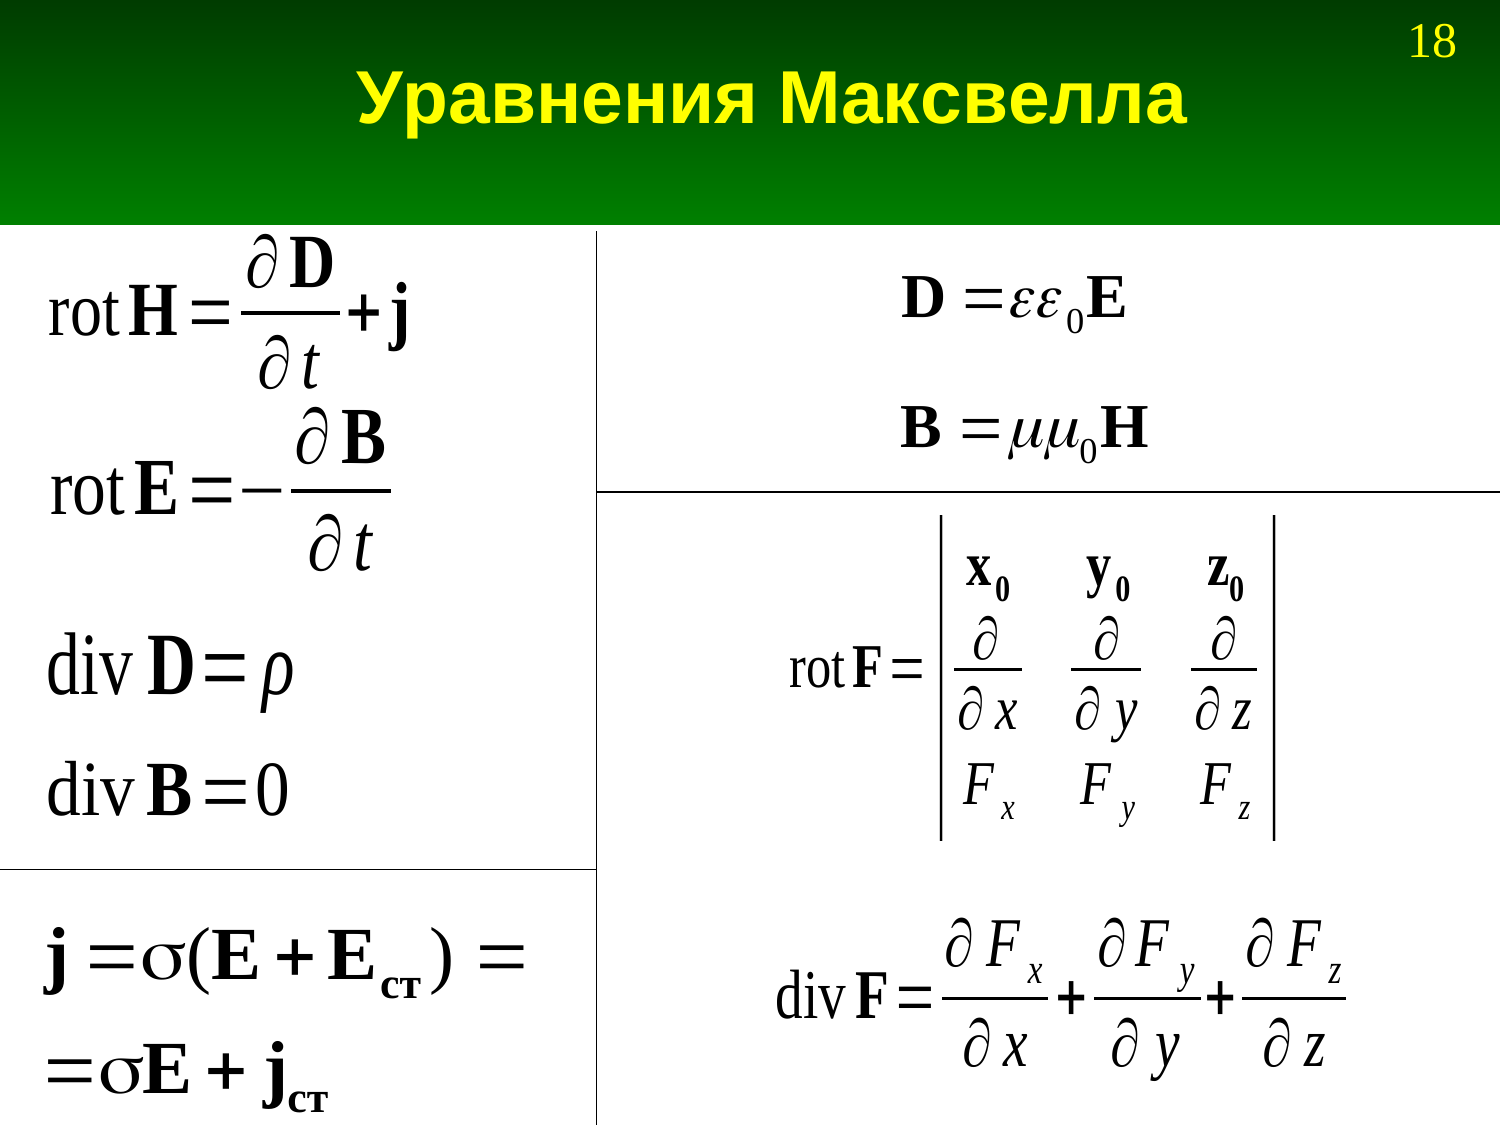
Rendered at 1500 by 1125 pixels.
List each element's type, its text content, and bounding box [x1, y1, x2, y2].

chart [28, 220, 428, 587]
chart [773, 515, 1296, 841]
chart [29, 746, 310, 835]
chart [891, 385, 1162, 480]
title Уравнения Максвелла [123, 0, 1399, 188]
chart [891, 255, 1137, 350]
chart [29, 904, 530, 1125]
chart [29, 616, 312, 717]
chart [761, 905, 1364, 1083]
